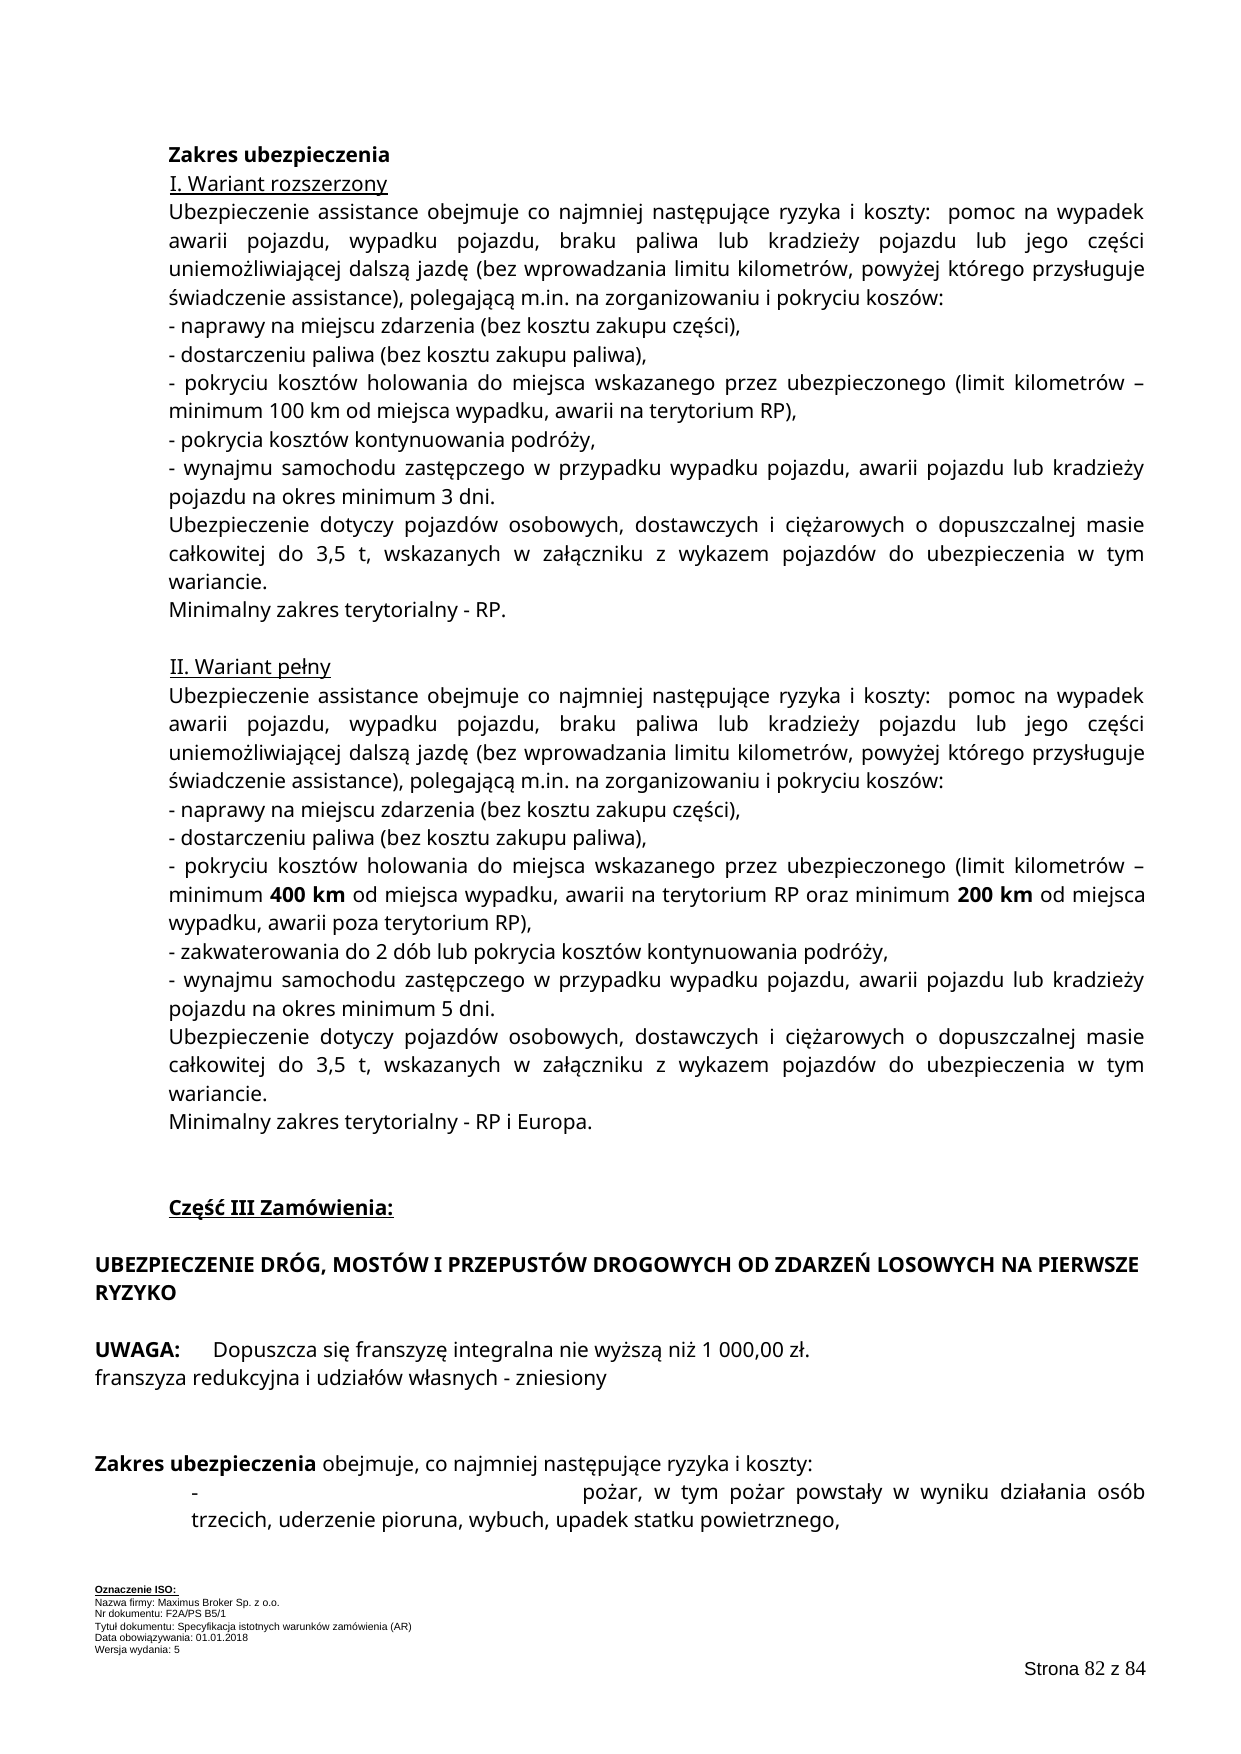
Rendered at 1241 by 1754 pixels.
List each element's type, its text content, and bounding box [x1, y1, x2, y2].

text - dostarczeniu paliwa (bez kosztu zakupu paliwa), [168, 340, 1146, 368]
text - wynajmu samochodu zastępczego w przypadku wypadku pojazdu, awarii pojazdu lub kradzieży pojazdu na okres minimum 3 dni. [168, 453, 1146, 510]
text Ubezpieczenie dotyczy pojazdów osobowych, dostawczych i ciężarowych o dopuszczalnej masie całkowitej do 3,5 t, wskazanych w załączniku z wykazem pojazdów do ubezpieczenia w tym wariancie. [168, 510, 1146, 596]
text - dostarczeniu paliwa (bez kosztu zakupu paliwa), [168, 823, 1146, 852]
text Minimalny zakres terytorialny - RP. [168, 596, 1146, 624]
text - naprawy na miejscu zdarzenia (bez kosztu zakupu części), [168, 311, 1146, 340]
text Minimalny zakres terytorialny - RP i Europa. [168, 1107, 1146, 1136]
text Część III Zamówienia: [168, 1193, 1146, 1221]
text Zakres ubezpieczenia [168, 141, 1146, 169]
text Ubezpieczenie assistance obejmuje co najmniej następujące ryzyka i koszty: pomoc na wypadek awarii pojazdu, wypadku pojazdu, braku paliwa lub kradzieży pojazdu lub jego części uniemożliwiającej dalszą jazdę (bez wprowadzania limitu kilometrów, powyżej którego przysługuje świadczenie assistance), polegającą m.in. na zorganizowaniu i pokryciu koszów: [168, 197, 1146, 311]
text - naprawy na miejscu zdarzenia (bez kosztu zakupu części), [168, 795, 1146, 823]
list II. Wariant pełny [169, 652, 1146, 681]
text Ubezpieczenie assistance obejmuje co najmniej następujące ryzyka i koszty: pomoc na wypadek awarii pojazdu, wypadku pojazdu, braku paliwa lub kradzieży pojazdu lub jego części uniemożliwiającej dalszą jazdę (bez wprowadzania limitu kilometrów, powyżej którego przysługuje świadczenie assistance), polegającą m.in. na zorganizowaniu i pokryciu koszów: [168, 681, 1146, 795]
text - wynajmu samochodu zastępczego w przypadku wypadku pojazdu, awarii pojazdu lub kradzieży pojazdu na okres minimum 5 dni. [168, 965, 1146, 1022]
text franszyza redukcyjna i udziałów własnych - zniesiony [94, 1363, 1146, 1392]
list pożar, w tym pożar powstały w wyniku działania osób trzecich, uderzenie pioruna, wybuch, upadek statku powietrznego, [191, 1477, 1146, 1534]
text Zakres ubezpieczenia obejmuje, co najmniej następujące ryzyka i koszty: [94, 1449, 1146, 1477]
text - zakwaterowania do 2 dób lub pokrycia kosztów kontynuowania podróży, [168, 937, 1146, 965]
text UBEZPIECZENIE DRÓG, MOSTÓW I PRZEPUSTÓW DROGOWYCH OD ZDARZEŃ LOSOWYCH NA PIERWSZE RYZYKO [94, 1250, 1146, 1307]
text - pokrycia kosztów kontynuowania podróży, [168, 425, 1146, 453]
text UWAGA: Dopuszcza się franszyzę integralna nie wyższą niż 1 000,00 zł. [94, 1335, 1146, 1363]
list I. Wariant rozszerzony [169, 169, 1146, 197]
text - pokryciu kosztów holowania do miejsca wskazanego przez ubezpieczonego (limit kilometrów – minimum 100 km od miejsca wypadku, awarii na terytorium RP), [168, 368, 1146, 425]
text Ubezpieczenie dotyczy pojazdów osobowych, dostawczych i ciężarowych o dopuszczalnej masie całkowitej do 3,5 t, wskazanych w załączniku z wykazem pojazdów do ubezpieczenia w tym wariancie. [168, 1022, 1146, 1107]
text - pokryciu kosztów holowania do miejsca wskazanego przez ubezpieczonego (limit kilometrów – minimum 400 km od miejsca wypadku, awarii na terytorium RP oraz minimum 200 km od miejsca wypadku, awarii poza terytorium RP), [168, 852, 1146, 937]
